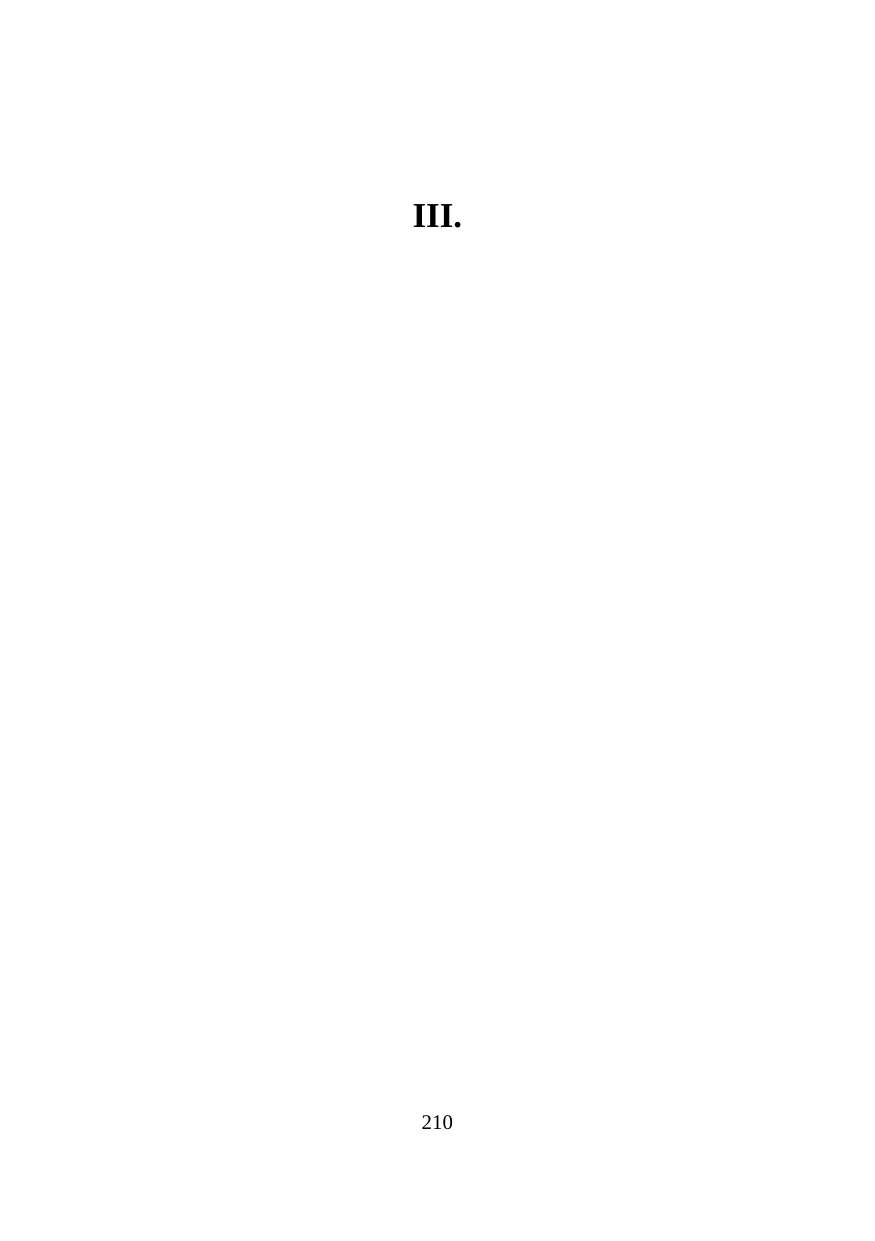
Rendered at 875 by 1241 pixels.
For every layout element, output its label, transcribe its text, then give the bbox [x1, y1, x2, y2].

subtitle III. [106, 195, 768, 235]
